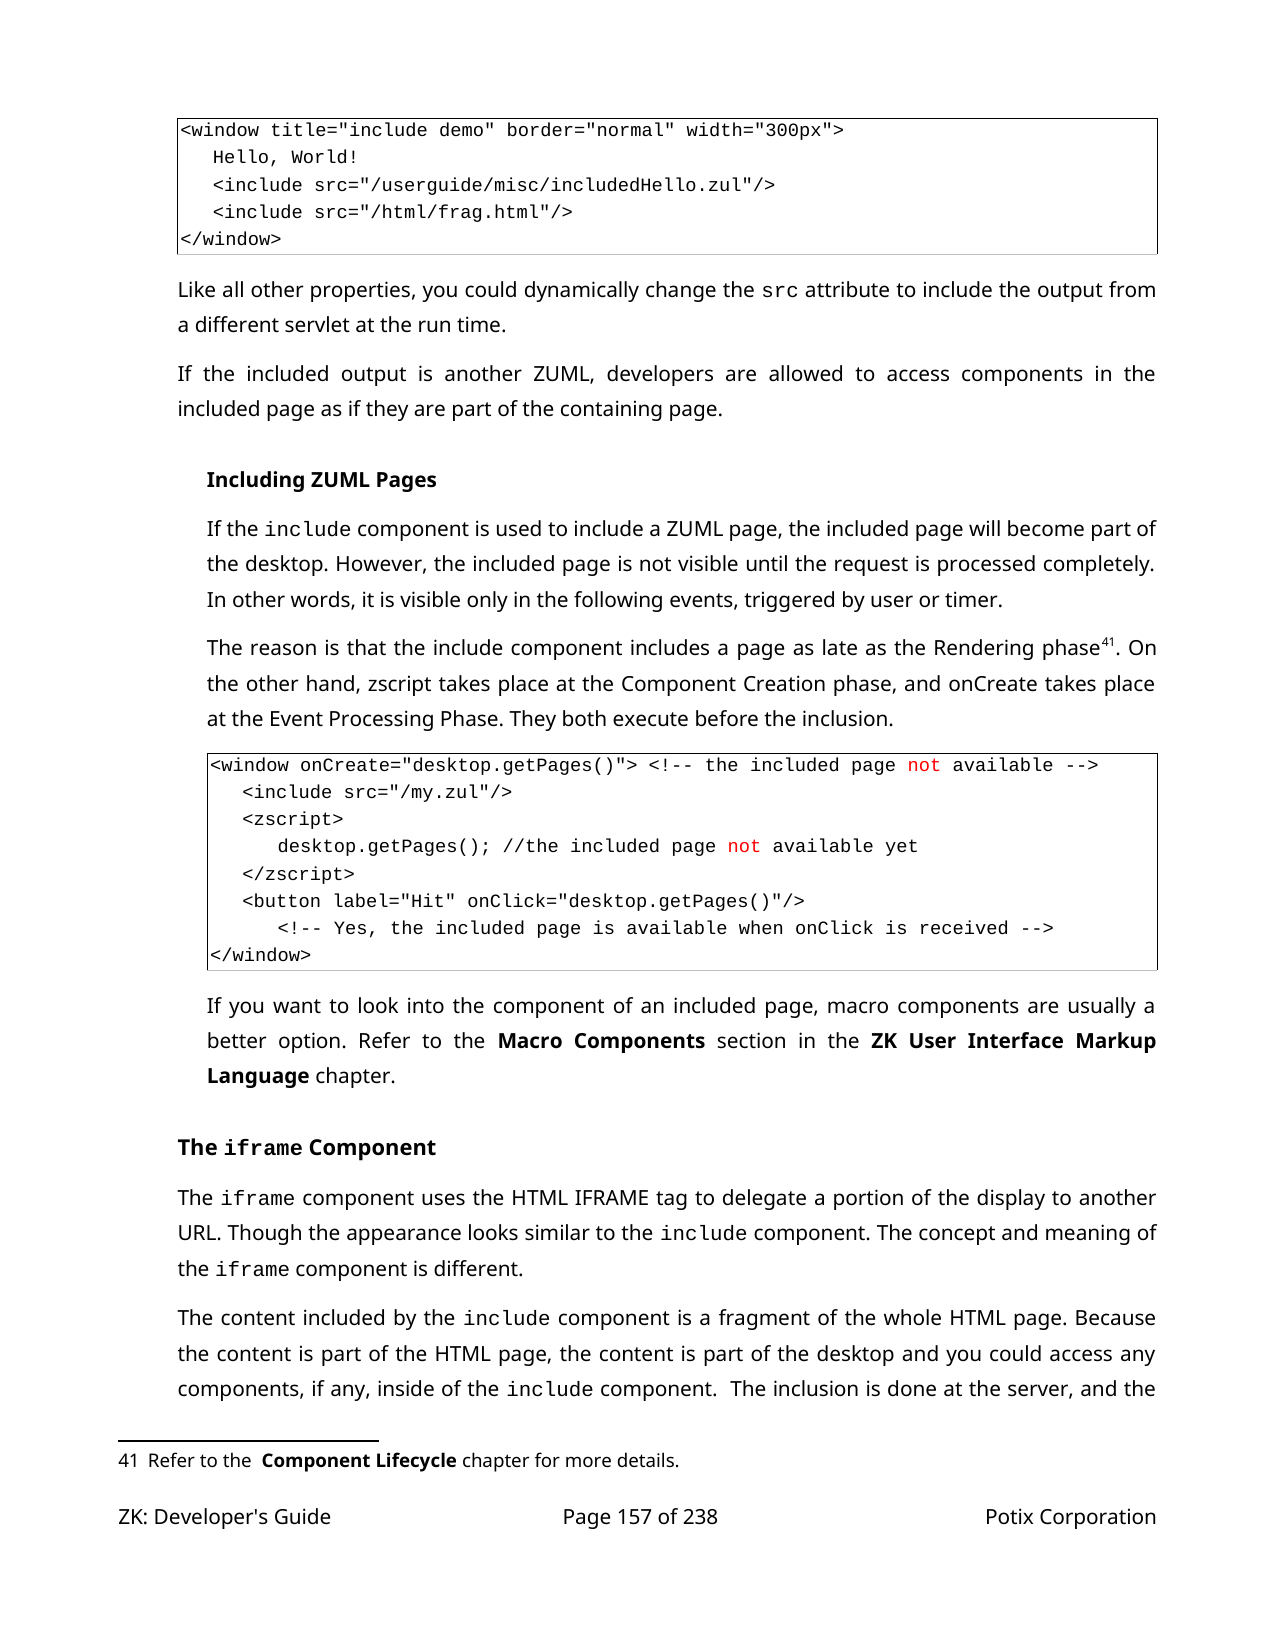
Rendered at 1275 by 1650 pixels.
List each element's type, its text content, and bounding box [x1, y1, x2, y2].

text <window onCreate="desktop.getPages()"> <!-- the included page not available --> [208, 754, 1157, 777]
text The iframe component uses the HTML IFRAME tag to delegate a portion of the display to another URL. Though the appearance looks similar to the include component. The concept and meaning of the iframe component is different. [177, 1183, 1157, 1282]
text </zscript> [208, 862, 1157, 886]
text <include src="/html/frag.html"/> [178, 200, 1157, 224]
text desktop.getPages(); //the included page not available yet [208, 834, 1157, 859]
text Hello, World! [178, 145, 1157, 169]
text <!-- Yes, the included page is available when onClick is received --> [208, 916, 1157, 940]
text </window> [208, 943, 1157, 970]
text <button label="Hit" onClick="desktop.getPages()"/> [208, 889, 1157, 913]
subtitle Including ZUML Pages [207, 465, 1157, 493]
text <zscript> [208, 807, 1157, 831]
text If the included output is another ZUML, developers are allowed to access components in the included page as if they are part of the containing page. [177, 359, 1157, 423]
text The content included by the include component is a fragment of the whole HTML page. Because the content is part of the HTML page, the content is part of the desktop and you could access any components, if any, inside of the include component. The inclusion is done at the server, and the [177, 1303, 1157, 1402]
subtitle The iframe Component [177, 1132, 1157, 1162]
text The reason is that the include component includes a page as late as the Rendering phase. On the other hand, zscript takes place at the Component Creation phase, and onCreate takes place at the Event Processing Phase. They both execute before the inclusion. [207, 633, 1157, 732]
text If you want to look into the component of an included page, macro components are usually a better option. Refer to the Macro Components section in the ZK User Interface Markup Language chapter. [207, 991, 1157, 1090]
text If the include component is used to include a ZUML page, the included page will become part of the desktop. However, the included page is not visible until the request is processed completely. In other words, it is visible only in the following events, triggered by user or timer. [207, 514, 1157, 613]
text Refer to the Component Lifecycle chapter for more details. [118, 1447, 1157, 1473]
text <include src="/userguide/misc/includedHello.zul"/> [178, 172, 1157, 197]
text <include src="/my.zul"/> [208, 780, 1157, 804]
text <window title="include demo" border="normal" width="300px"> [178, 119, 1157, 142]
text </window> [178, 227, 1157, 254]
text Like all other properties, you could dynamically change the src attribute to include the output from a different servlet at the run time. [177, 275, 1157, 338]
